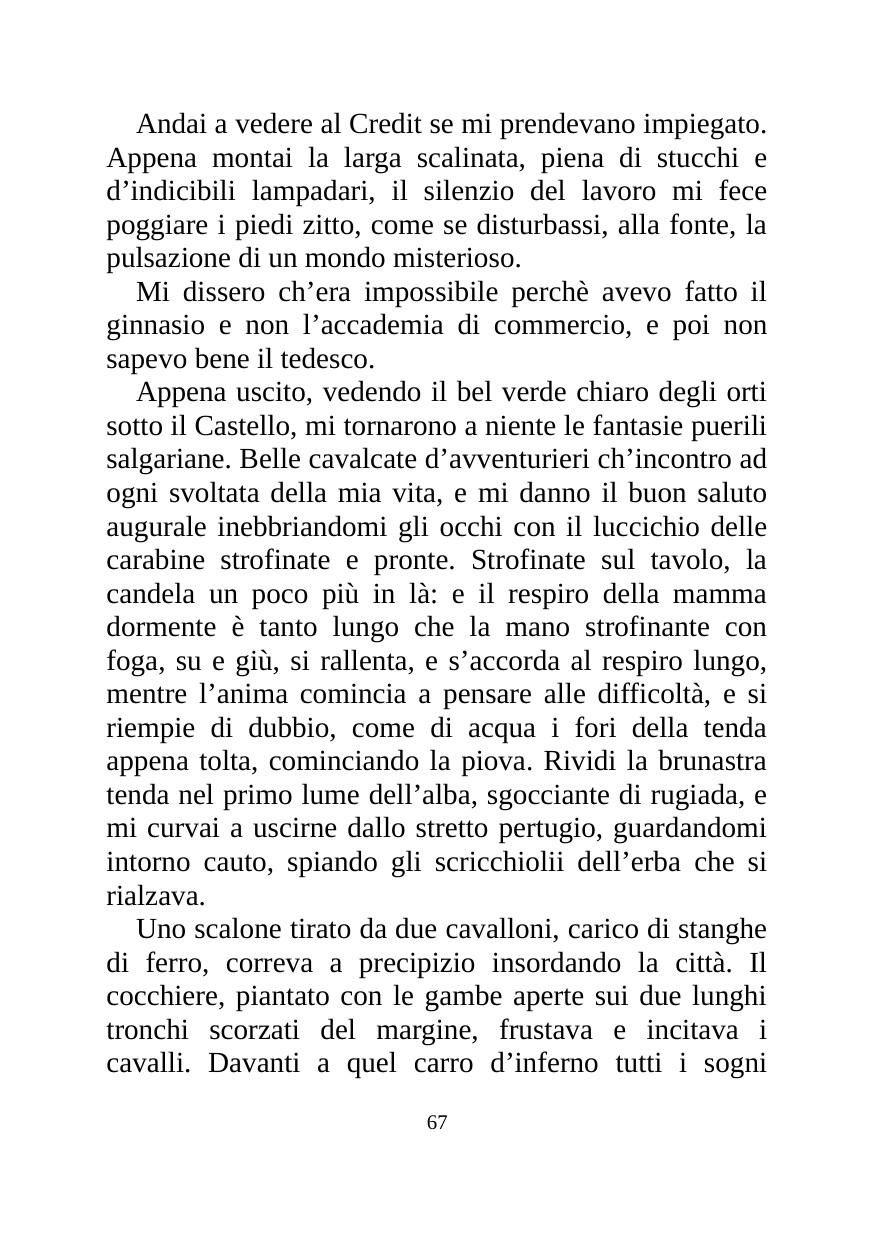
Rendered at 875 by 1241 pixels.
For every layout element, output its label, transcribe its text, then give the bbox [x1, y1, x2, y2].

text Uno scalone tirato da due cavalloni, carico di stanghe di ferro, correva a precipizio insordando la città. Il cocchiere, piantato con le gambe aperte sui due lunghi tronchi scorzati del margine, frustava e incitava i cavalli. Davanti a quel carro d’inferno tutti i sogni [106, 911, 768, 1079]
text Appena uscito, vedendo il bel verde chiaro degli orti sotto il Castello, mi tornarono a niente le fantasie puerili salgariane. Belle cavalcate d’avventurieri ch’incontro ad ogni svoltata della mia vita, e mi danno il buon saluto augurale inebbriandomi gli occhi con il luccichio delle carabine strofinate e pronte. Strofinate sul tavolo, la candela un poco più in là: e il respiro della mamma dormente è tanto lungo che la mano strofinante con foga, su e giù, si rallenta, e s’accorda al respiro lungo, mentre l’anima comincia a pensare alle difficoltà, e si riempie di dubbio, come di acqua i fori della tenda appena tolta, cominciando la piova. Rividi la brunastra tenda nel primo lume dell’alba, sgocciante di rugiada, e mi curvai a uscirne dallo stretto pertugio, guardandomi intorno cauto, spiando gli scricchiolii dell’erba che si rialzava. [106, 374, 768, 911]
text Andai a vedere al Credit se mi prendevano impiegato. Appena montai la larga scalinata, piena di stucchi e d’indicibili lampadari, il silenzio del lavoro mi fece poggiare i piedi zitto, come se disturbassi, alla fonte, la pulsazione di un mondo misterioso. [106, 106, 768, 274]
text Mi dissero ch’era impossibile perchè avevo fatto il ginnasio e non l’accademia di commercio, e poi non sapevo bene il tedesco. [106, 274, 768, 374]
